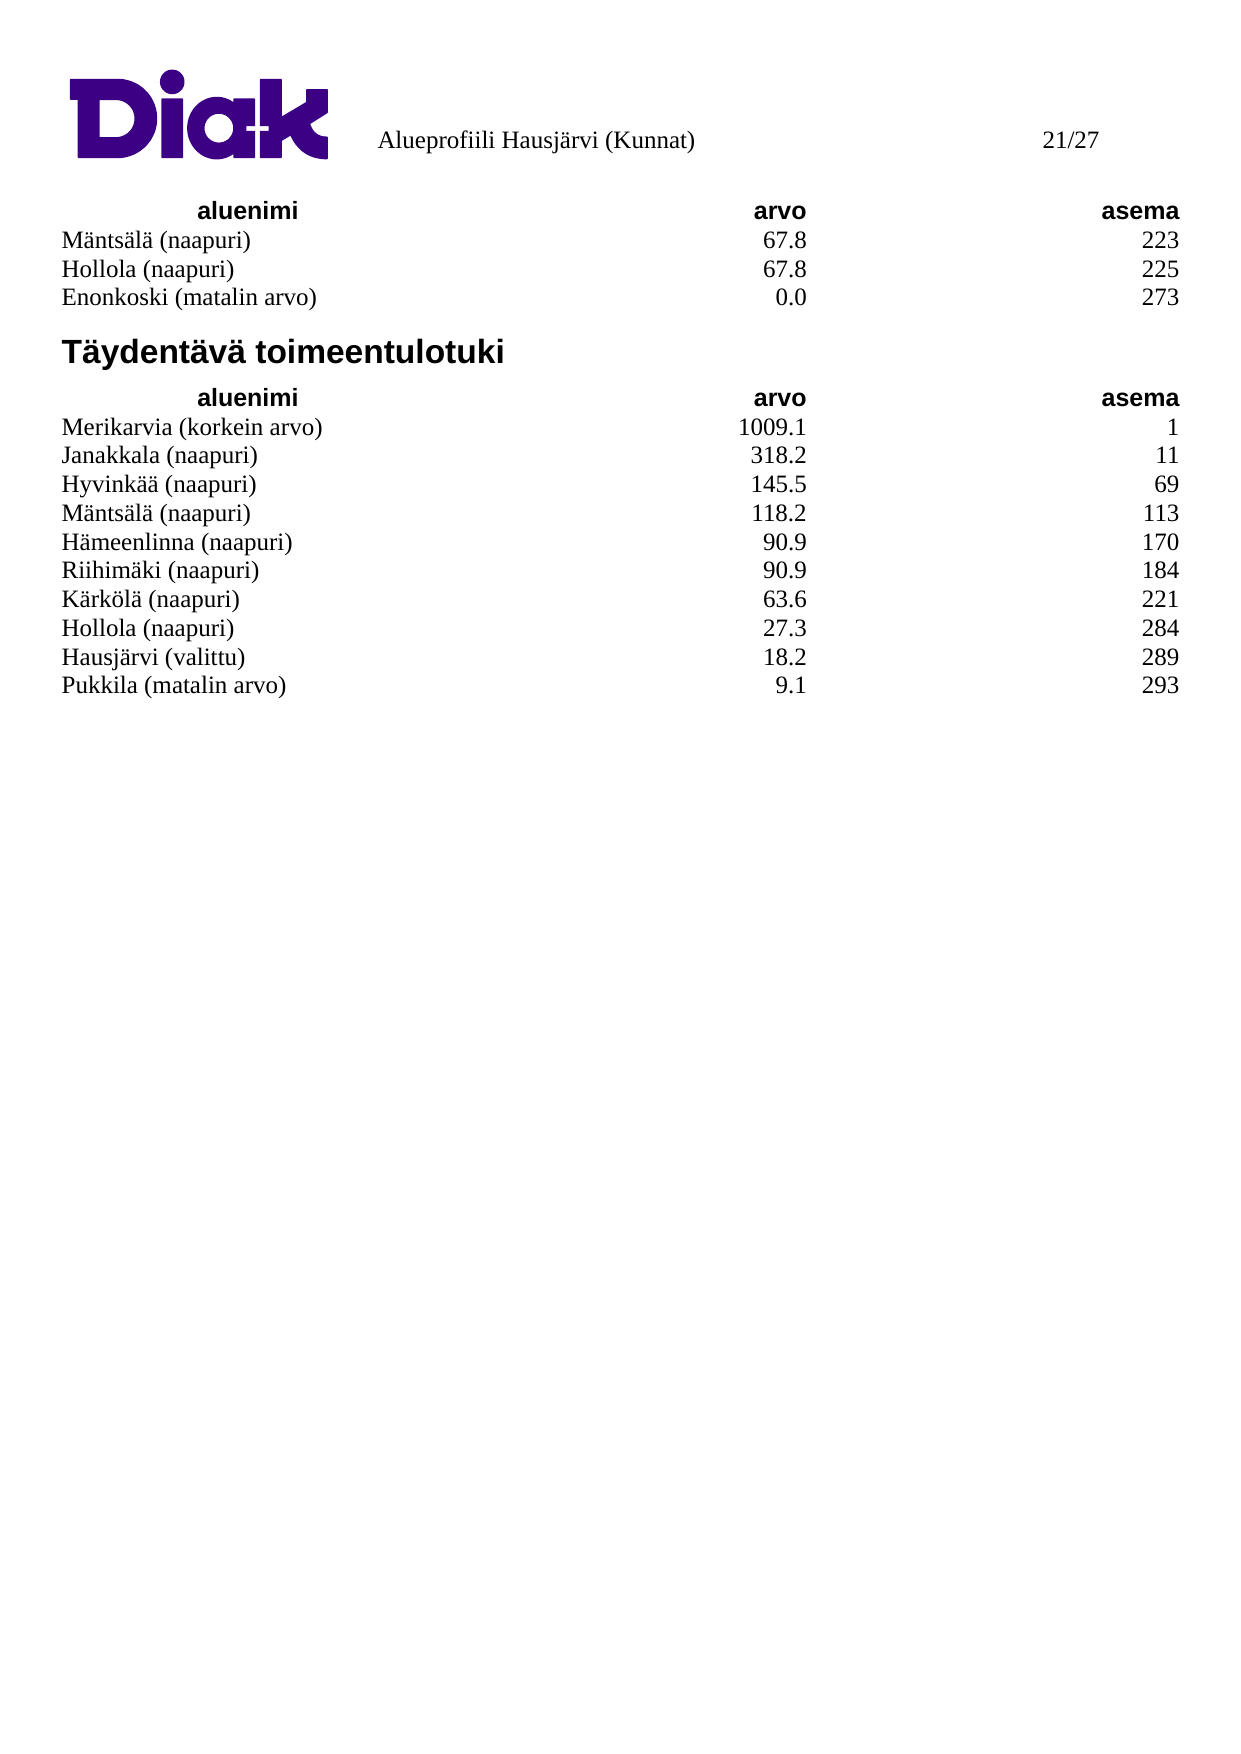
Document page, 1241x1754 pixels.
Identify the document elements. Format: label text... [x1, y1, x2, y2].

table_cell 67.8 [434, 225, 806, 254]
table_cell 67.8 [434, 254, 806, 282]
table_cell 63.6 [434, 584, 806, 613]
table_header aluenimi [61, 383, 434, 412]
table_cell 90.9 [434, 527, 806, 556]
table_cell 289 [806, 642, 1179, 671]
table_cell 318.2 [434, 441, 806, 469]
table_cell 170 [806, 527, 1179, 556]
table_header aluenimi [61, 196, 434, 225]
table_cell 0.0 [434, 283, 806, 311]
table_cell 184 [806, 556, 1179, 584]
table_cell 27.3 [434, 613, 806, 642]
table_cell Janakkala (naapuri) [61, 441, 434, 469]
table_cell 113 [806, 498, 1179, 527]
table_cell Hollola (naapuri) [61, 254, 434, 282]
table_cell 18.2 [434, 642, 806, 671]
table_cell 273 [806, 283, 1179, 311]
subtitle Täydentävä toimeentulotuki [61, 332, 1179, 371]
table_cell Pukkila (matalin arvo) [61, 671, 434, 699]
table_cell Enonkoski (matalin arvo) [61, 283, 434, 311]
table_cell Kärkölä (naapuri) [61, 584, 434, 613]
table_cell Mäntsälä (naapuri) [61, 498, 434, 527]
table_cell Mäntsälä (naapuri) [61, 225, 434, 254]
table_header asema [806, 383, 1179, 412]
table_cell 1009.1 [434, 412, 806, 441]
table_cell 9.1 [434, 671, 806, 699]
table_cell 11 [806, 441, 1179, 469]
table_cell 223 [806, 225, 1179, 254]
table_cell Hämeenlinna (naapuri) [61, 527, 434, 556]
table_cell Hyvinkää (naapuri) [61, 469, 434, 498]
table_cell 284 [806, 613, 1179, 642]
table_cell 69 [806, 469, 1179, 498]
table_cell 293 [806, 671, 1179, 699]
table_cell 225 [806, 254, 1179, 282]
table_cell 90.9 [434, 556, 806, 584]
table_cell 221 [806, 584, 1179, 613]
table_cell Riihimäki (naapuri) [61, 556, 434, 584]
table_cell Hausjärvi (valittu) [61, 642, 434, 671]
table_header arvo [434, 196, 806, 225]
table_cell 118.2 [434, 498, 806, 527]
table_cell 145.5 [434, 469, 806, 498]
table_cell Merikarvia (korkein arvo) [61, 412, 434, 441]
table_cell Hollola (naapuri) [61, 613, 434, 642]
table_header asema [806, 196, 1179, 225]
table_header arvo [434, 383, 806, 412]
table_cell 1 [806, 412, 1179, 441]
